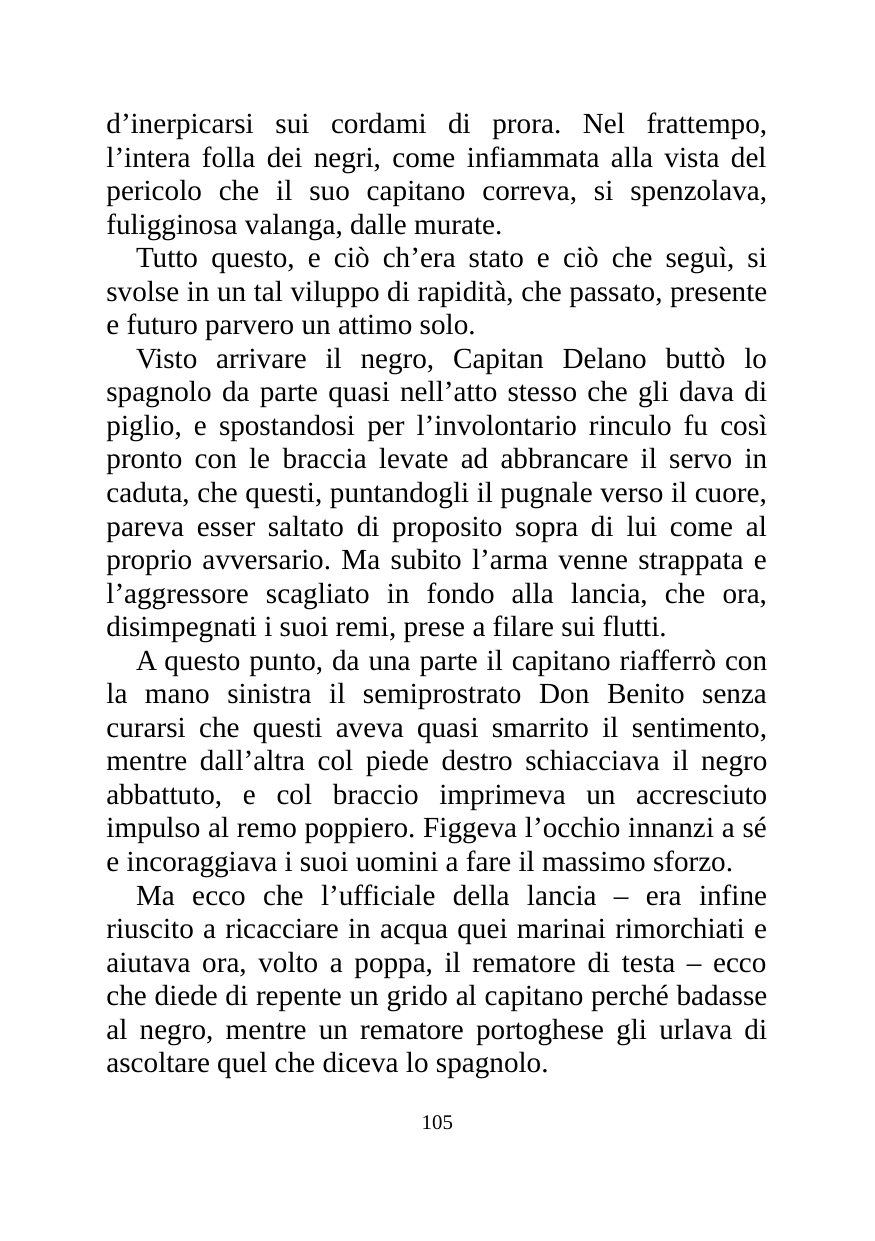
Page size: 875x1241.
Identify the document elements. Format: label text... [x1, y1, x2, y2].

text Ma ecco che l’ufficiale della lancia – era infine riuscito a ricacciare in acqua quei marinai rimorchiati e aiutava ora, volto a poppa, il rematore di testa – ecco che diede di repente un grido al capitano perché badasse al negro, mentre un rematore portoghese gli urlava di ascoltare quel che diceva lo spagnolo. [106, 878, 768, 1079]
text d’inerpicarsi sui cordami di prora. Nel frattempo, l’intera folla dei negri, come infiammata alla vista del pericolo che il suo capitano correva, si spenzolava, fuligginosa valanga, dalle murate. [106, 106, 768, 240]
text A questo punto, da una parte il capitano riafferrò con la mano sinistra il semiprostrato Don Benito senza curarsi che questi aveva quasi smarrito il sentimento, mentre dall’altra col piede destro schiacciava il negro abbattuto, e col braccio imprimeva un accresciuto impulso al remo poppiero. Figgeva l’occhio innanzi a sé e incoraggiava i suoi uomini a fare il massimo sforzo. [106, 643, 768, 878]
text Visto arrivare il negro, Capitan Delano buttò lo spagnolo da parte quasi nell’atto stesso che gli dava di piglio, e spostandosi per l’involontario rinculo fu così pronto con le braccia levate ad abbrancare il servo in caduta, che questi, puntandogli il pugnale verso il cuore, pareva esser saltato di proposito sopra di lui come al proprio avversario. Ma subito l’arma venne strappata e l’aggressore scagliato in fondo alla lancia, che ora, disimpegnati i suoi remi, prese a filare sui flutti. [106, 341, 768, 643]
text Tutto questo, e ciò ch’era stato e ciò che seguì, si svolse in un tal viluppo di rapidità, che passato, presente e futuro parvero un attimo solo. [106, 240, 768, 341]
